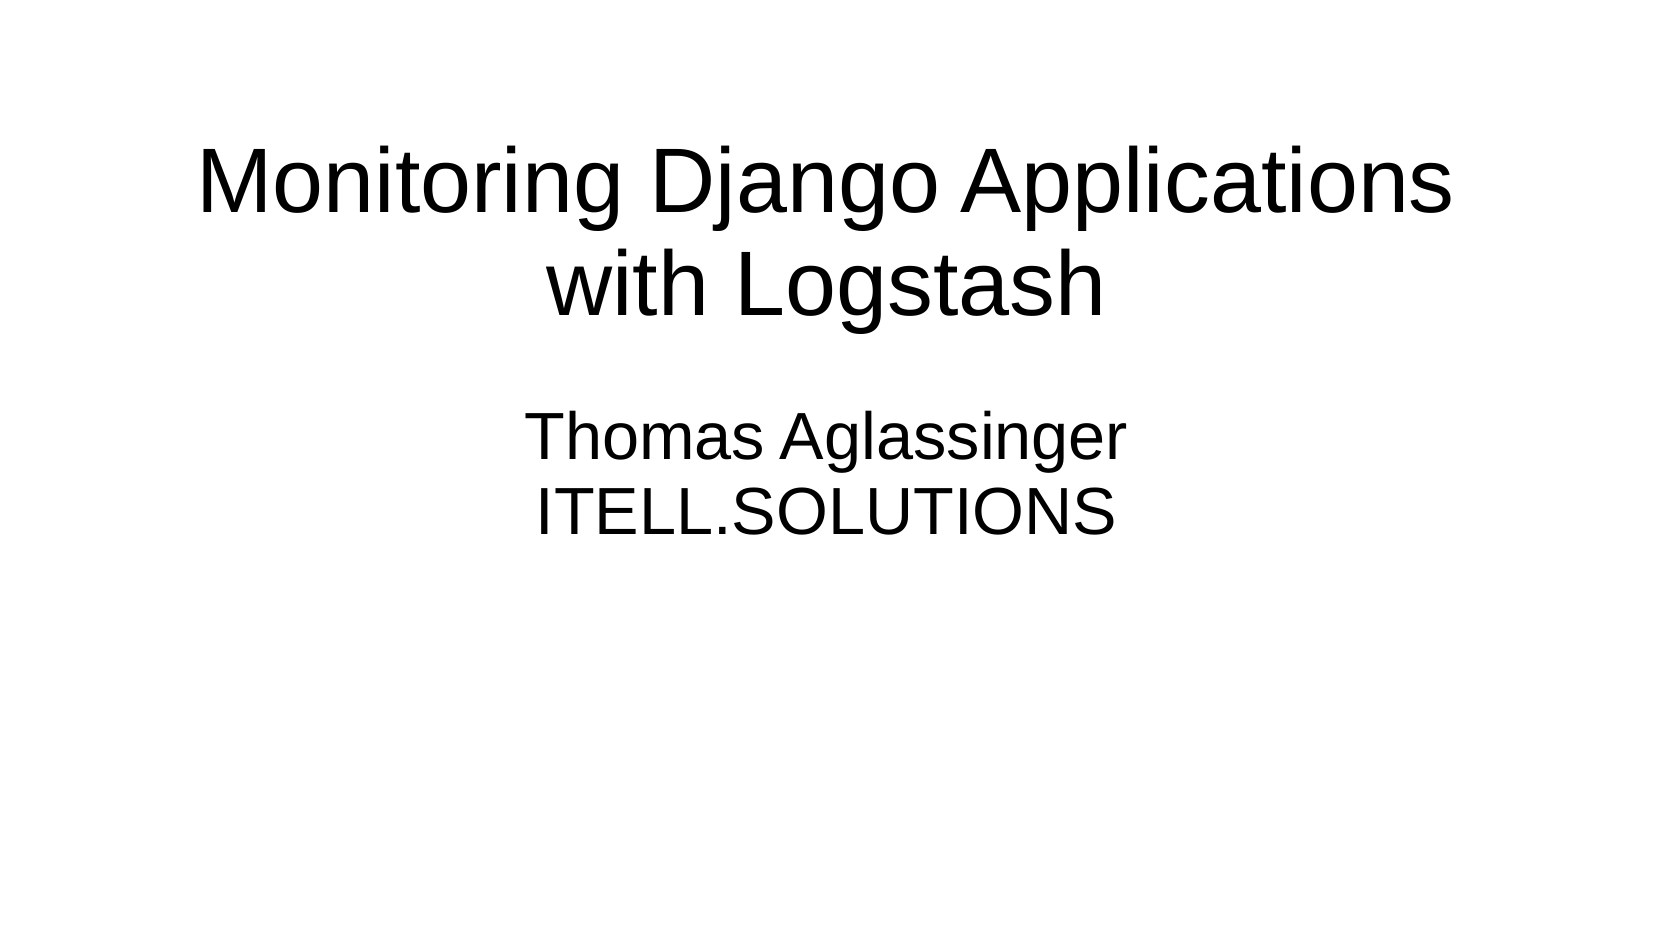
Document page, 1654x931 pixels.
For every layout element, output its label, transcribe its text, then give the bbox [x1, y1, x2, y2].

subtitle Thomas Aglassinger ITELL.SOLUTIONS [82, 204, 1571, 745]
title Monitoring Django Applications with Logstash [82, 129, 1571, 204]
